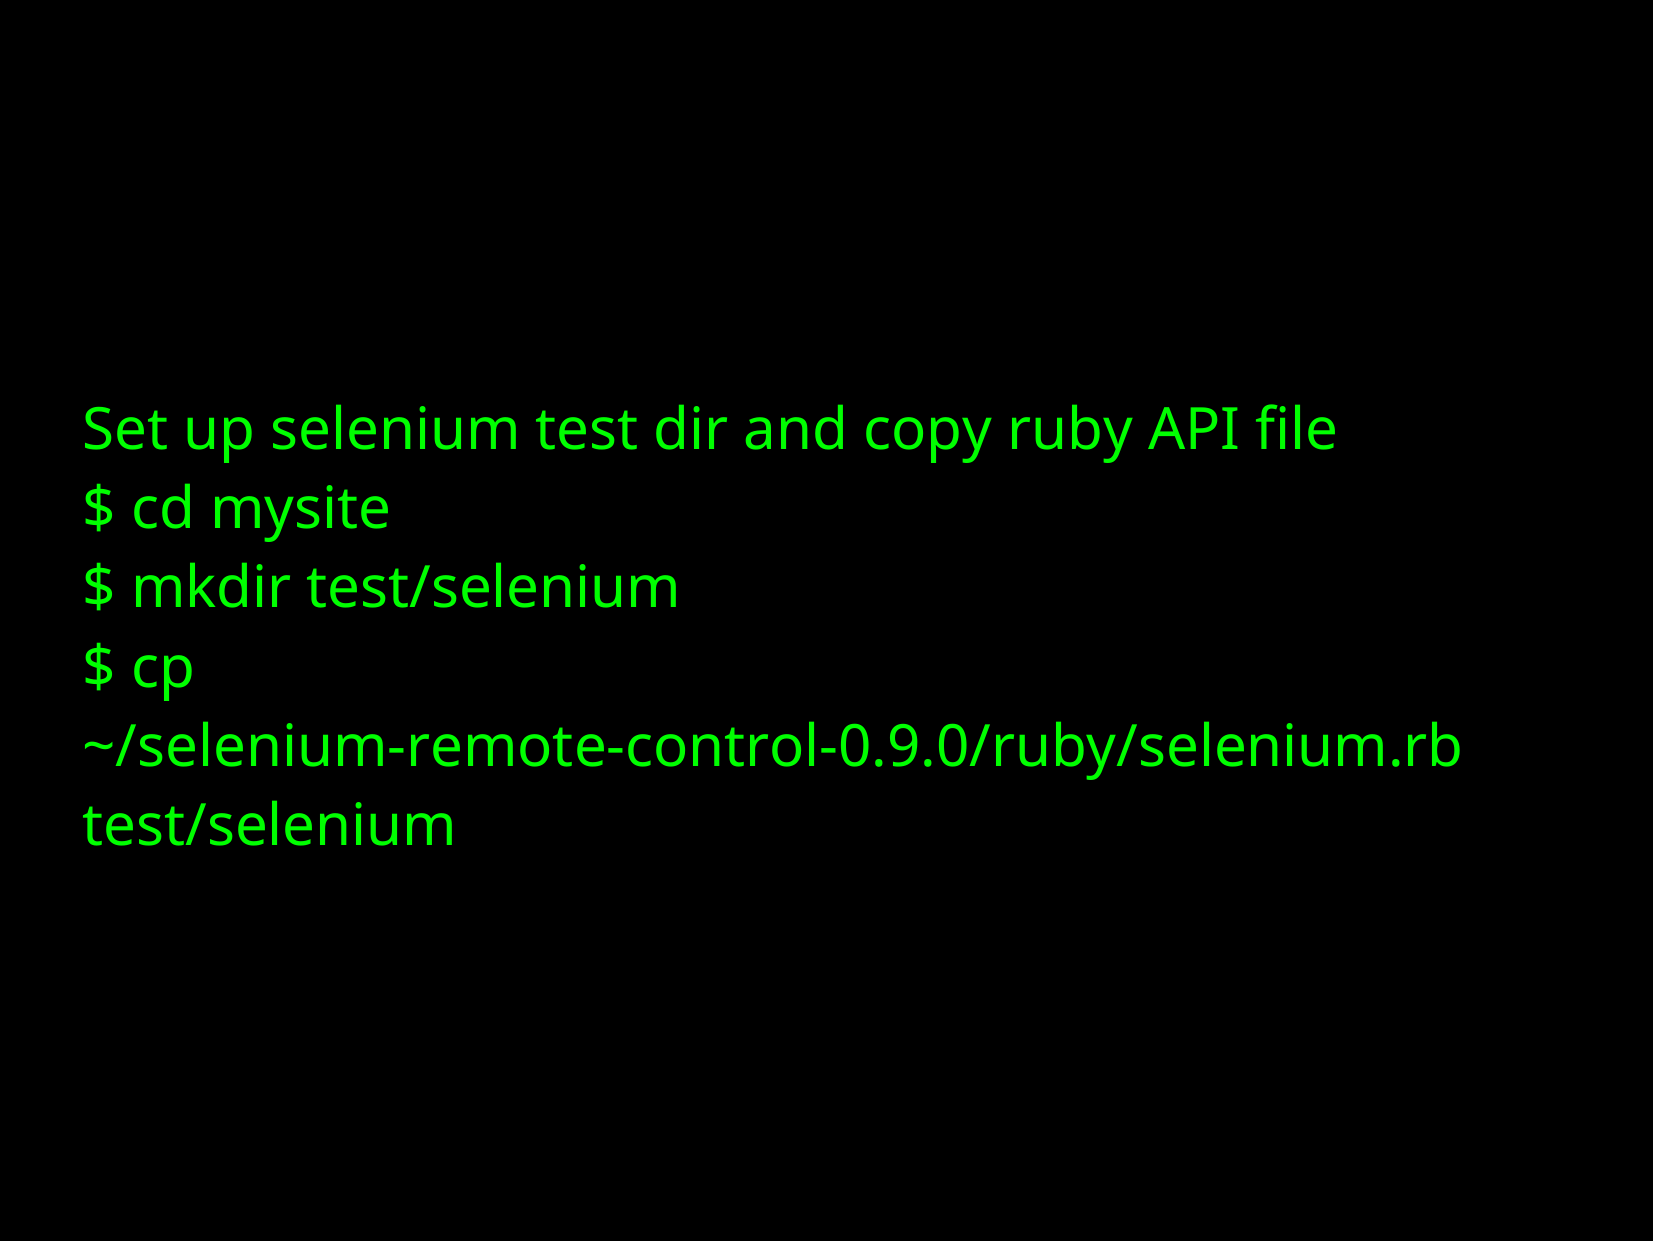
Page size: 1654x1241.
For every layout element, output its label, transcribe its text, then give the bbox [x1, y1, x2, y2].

title Set up selenium test dir and copy ruby API file $ cd mysite $ mkdir test/selenium $ cp ~/selenium-remote-control-0.9.0/ruby/selenium.rb test/selenium [82, 49, 1571, 1201]
